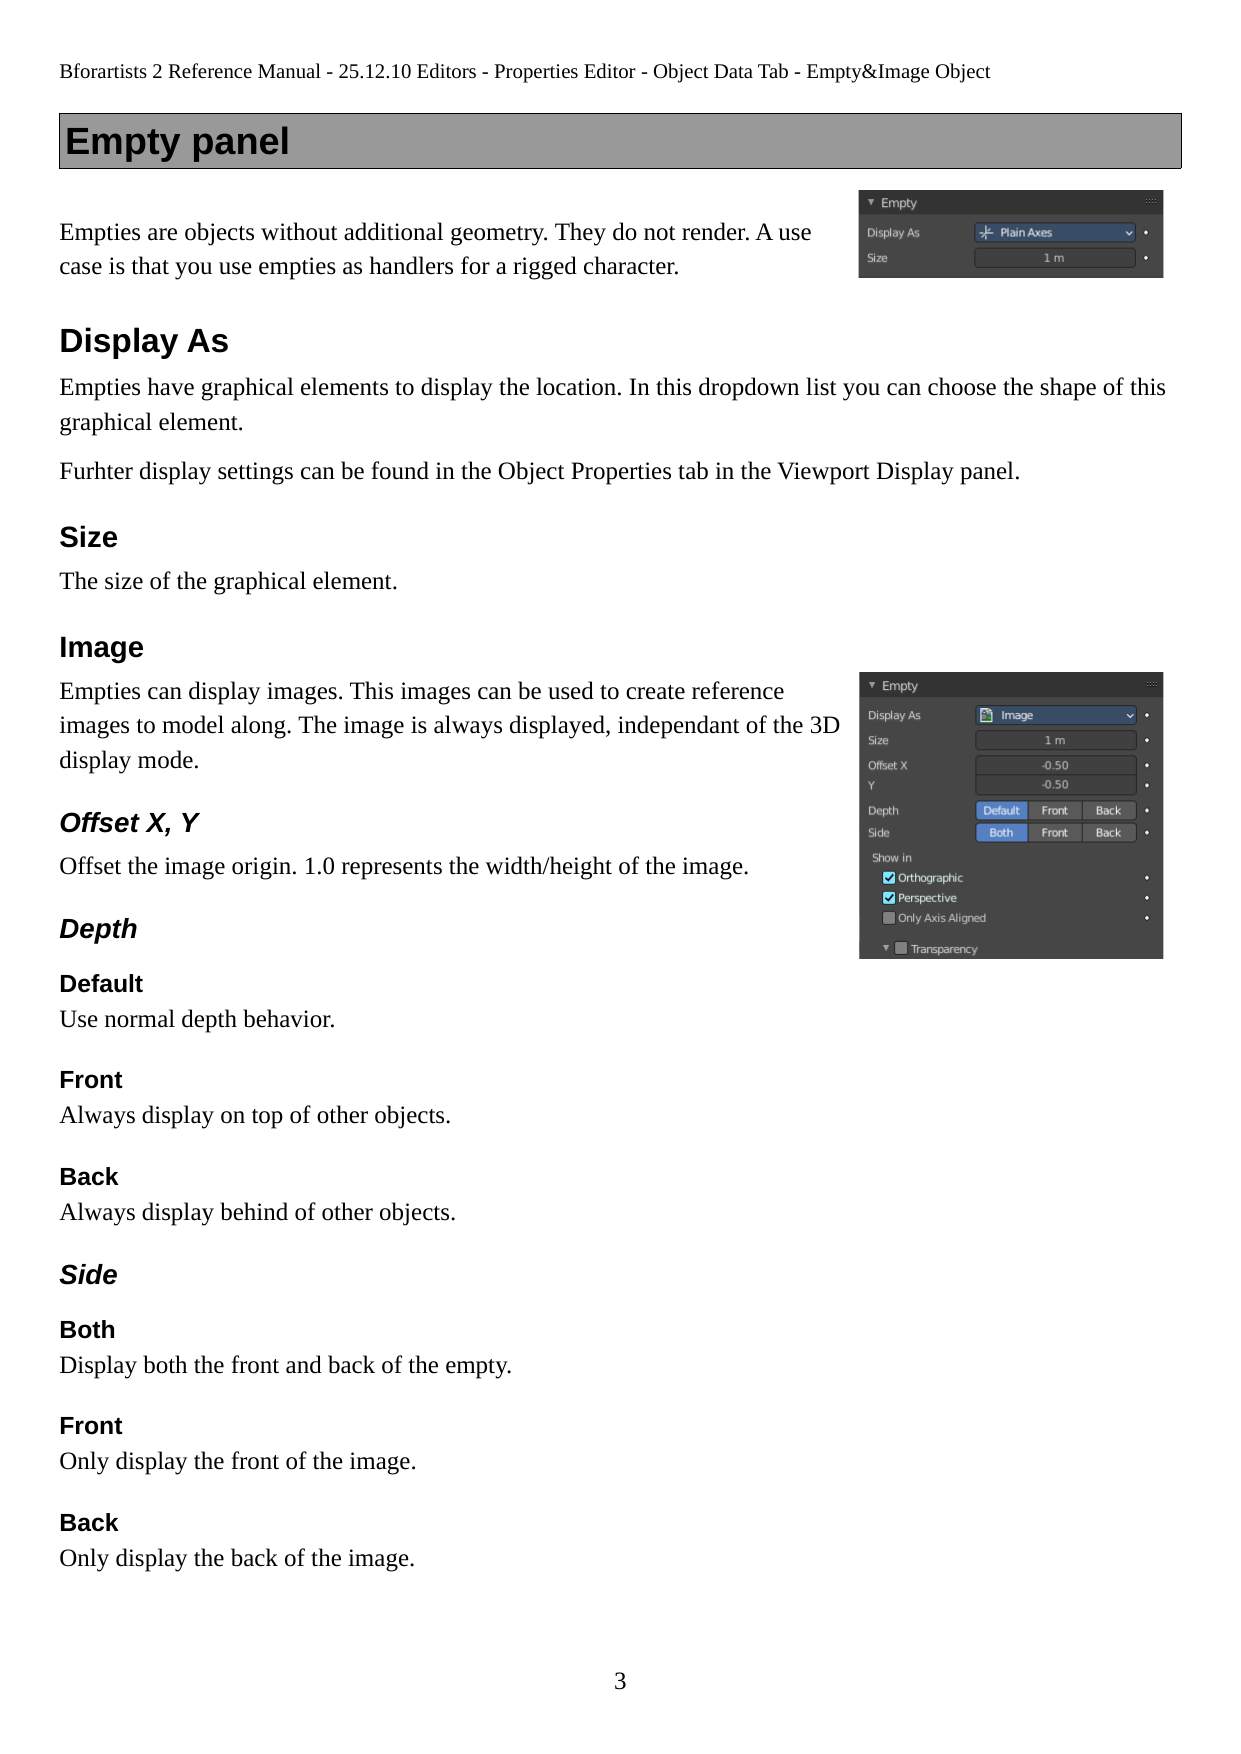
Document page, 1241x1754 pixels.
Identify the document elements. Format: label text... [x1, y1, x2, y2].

text Empties can display images. This images can be used to create reference images to model along. The image is always displayed, independant of the 3D display mode. [59, 676, 859, 773]
picture [858, 190, 1164, 278]
subtitle Front [59, 1411, 1181, 1440]
text Empties are objects without additional geometry. They do not render. A use case is that you use empties as handlers for a rigged character. [59, 217, 1181, 280]
subtitle Back [59, 1508, 1181, 1536]
text Only display the back of the image. [59, 1543, 1181, 1571]
subtitle [1164, 912, 1181, 944]
text Always display on top of other objects. [59, 1100, 1181, 1129]
subtitle Display As [59, 321, 1181, 360]
subtitle Image [59, 629, 1181, 663]
subtitle [1164, 806, 1181, 838]
subtitle Both [59, 1315, 1181, 1344]
table_header Empty panel [60, 114, 1181, 168]
text Use normal depth behavior. [59, 1004, 1181, 1033]
text The size of the graphical element. [59, 566, 1181, 595]
text Empties have graphical elements to display the location. In this dropdown list you can choose the shape of this graphical element. [59, 372, 1181, 436]
text Offset the image origin. 1.0 represents the width/height of the image. [59, 851, 859, 879]
subtitle Size [59, 520, 1181, 553]
subtitle Back [59, 1162, 1181, 1190]
subtitle Front [59, 1066, 1181, 1094]
text Display both the front and back of the empty. [59, 1350, 1181, 1379]
subtitle Default [59, 969, 1181, 998]
subtitle Side [59, 1258, 1181, 1290]
subtitle Depth [59, 912, 859, 944]
text Always display behind of other objects. [59, 1197, 1181, 1225]
text Only display the front of the image. [59, 1446, 1181, 1475]
text Furhter display settings can be found in the Object Properties tab in the Viewport Display panel. [59, 456, 1181, 485]
subtitle Offset X, Y [59, 806, 859, 838]
picture [859, 672, 1164, 959]
